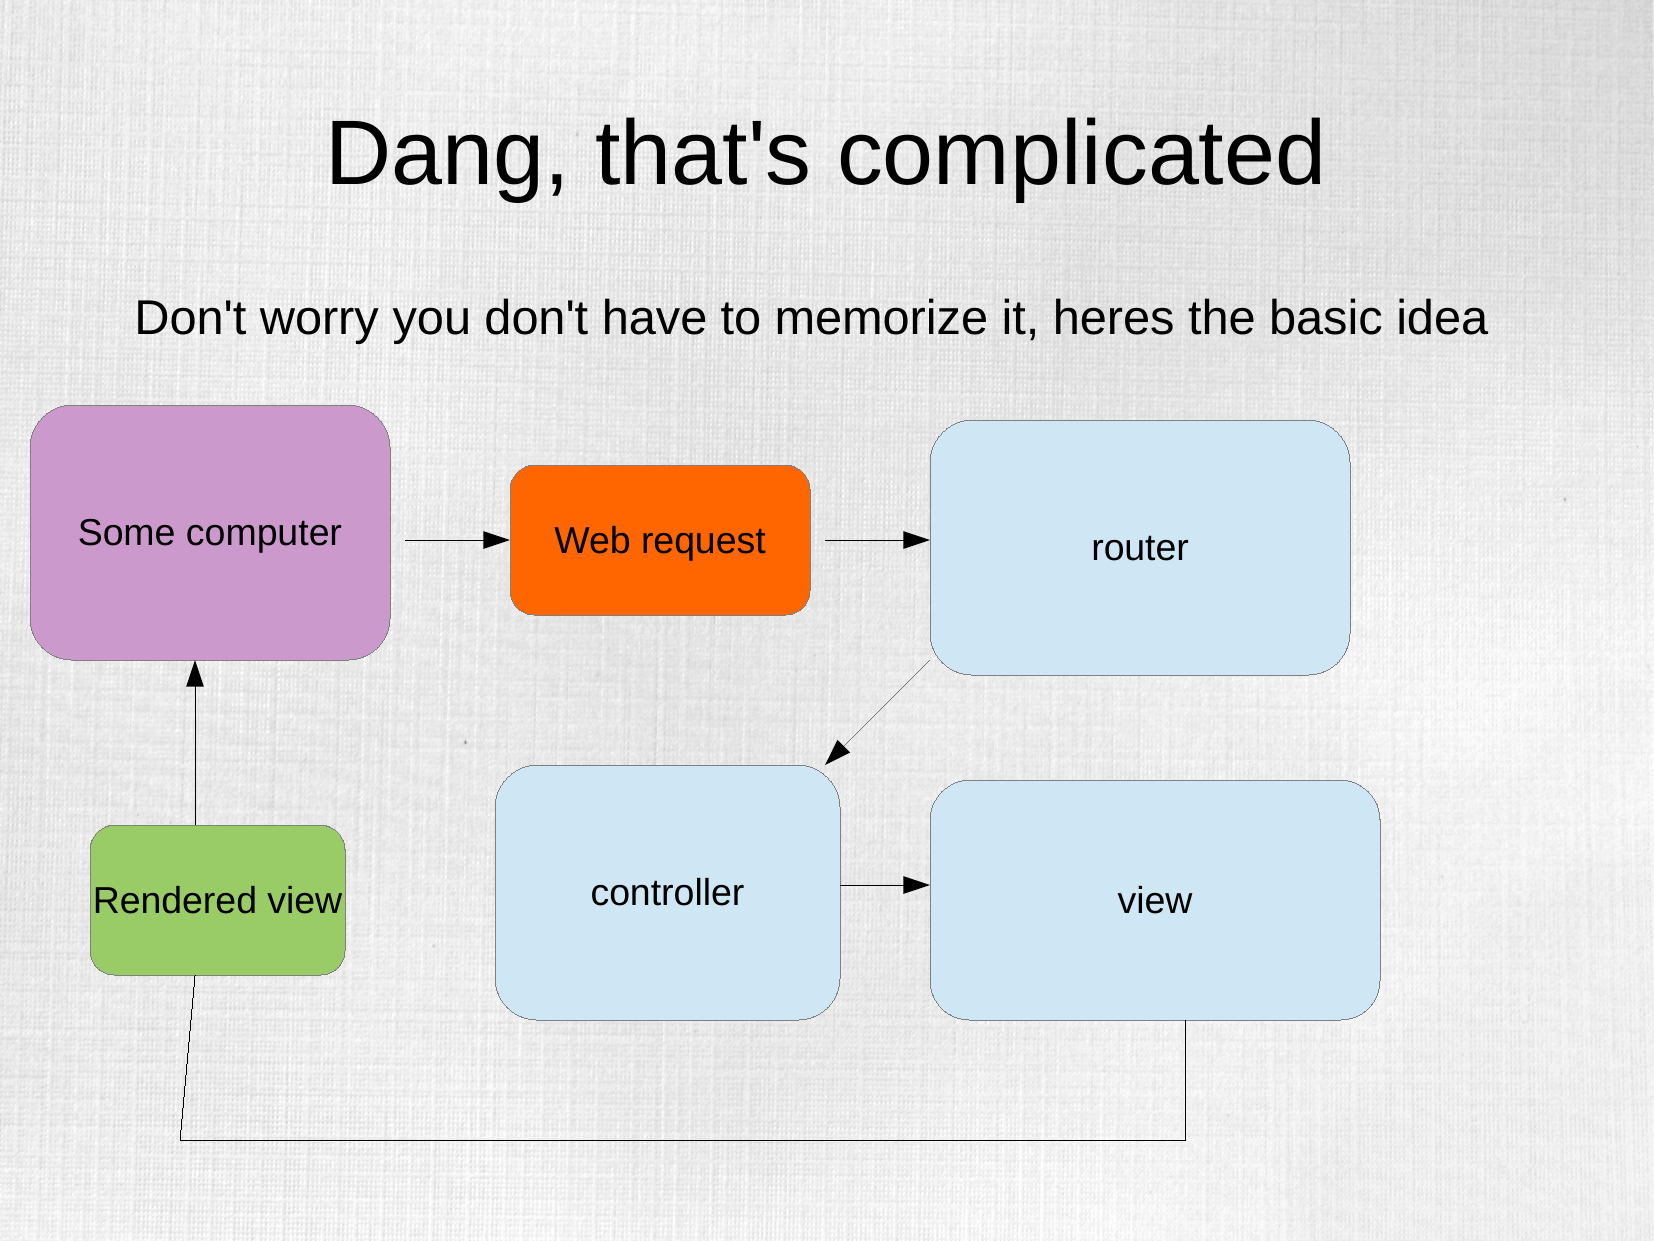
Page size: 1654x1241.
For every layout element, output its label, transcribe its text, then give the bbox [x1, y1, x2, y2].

text_box controller [495, 765, 841, 1021]
title Dang, that's complicated [82, 49, 1571, 257]
text_box Some computer [30, 405, 391, 661]
text_box view [930, 780, 1381, 1021]
text_box Web request [510, 465, 811, 616]
picture [0, 0, 1654, 1241]
text_box Rendered view [90, 825, 346, 976]
list Don't worry you don't have to memorize it, heres the basic idea [82, 290, 1538, 391]
text_box router [930, 420, 1351, 676]
